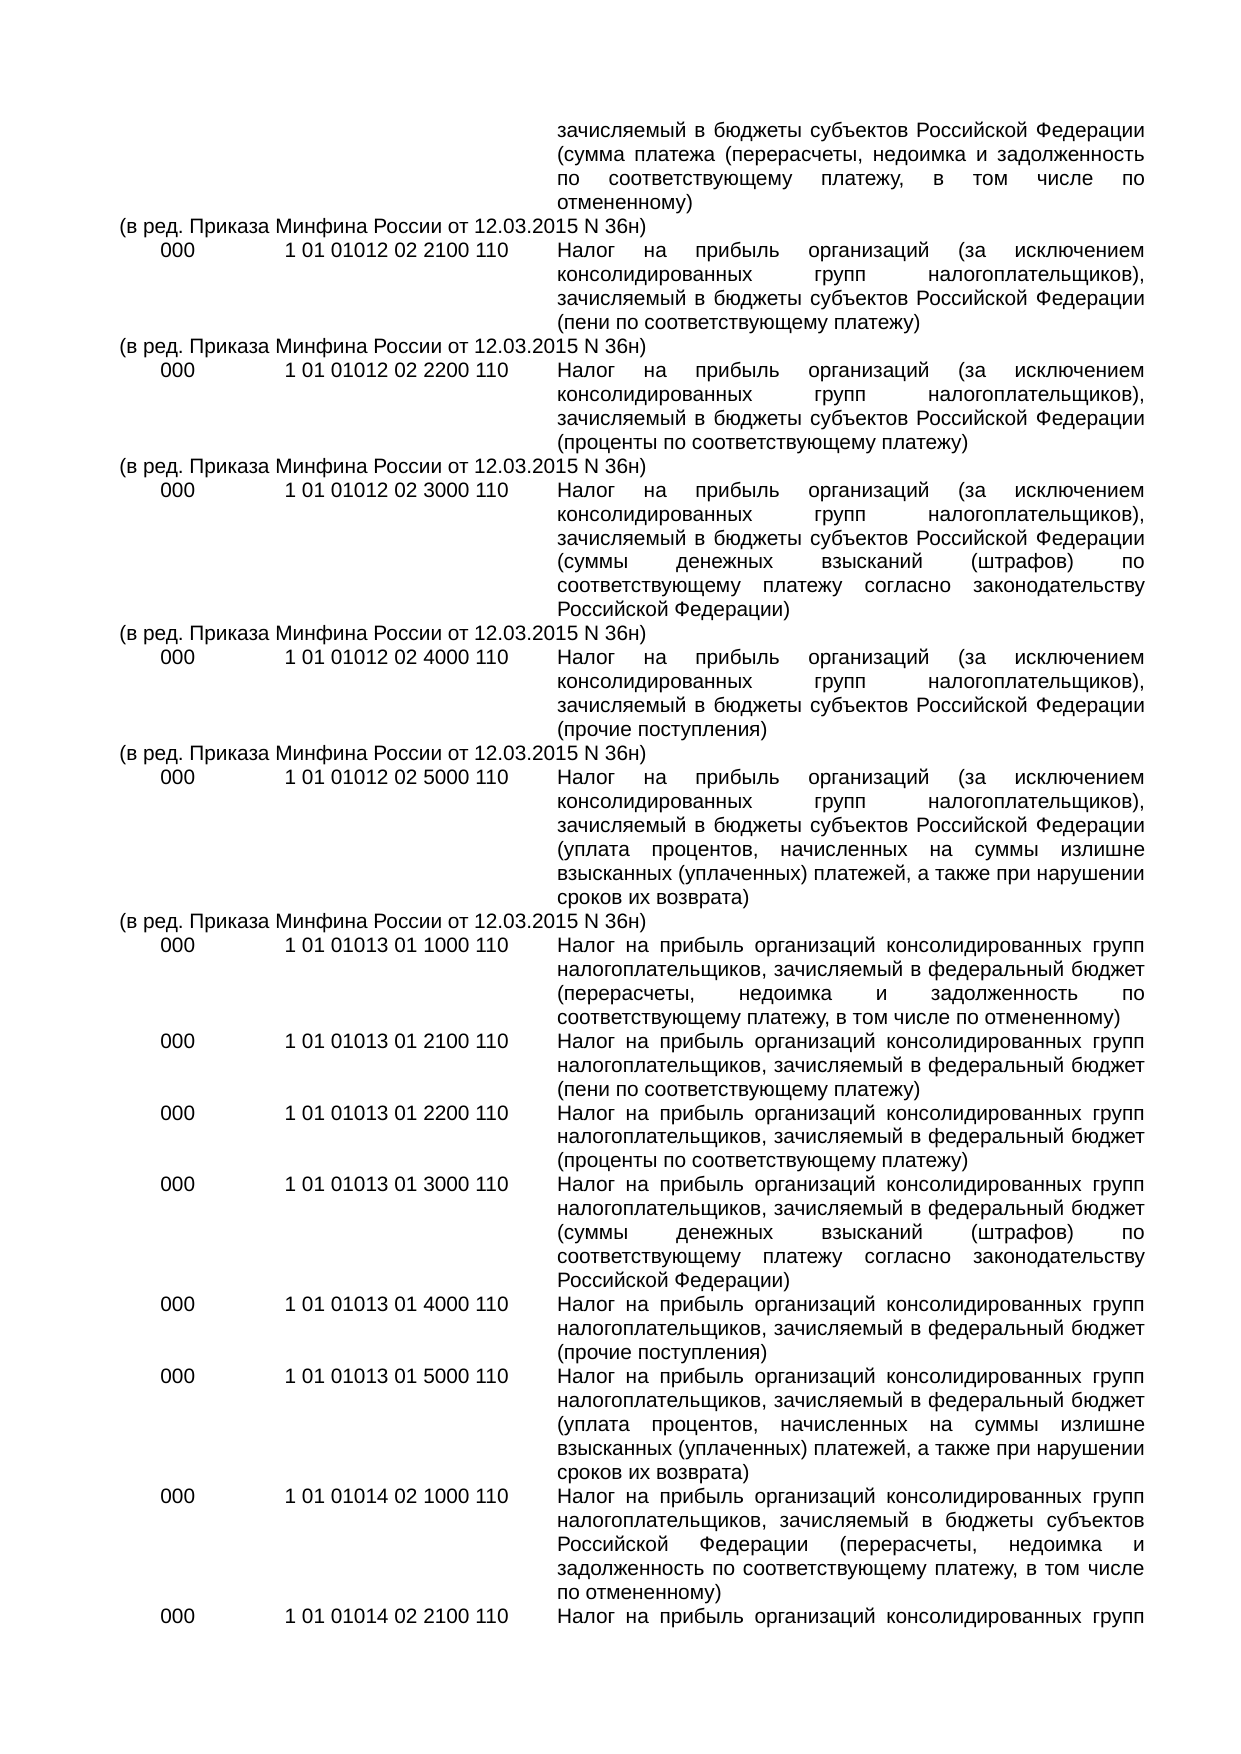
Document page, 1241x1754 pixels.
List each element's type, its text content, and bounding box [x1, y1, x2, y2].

table_cell Налог на прибыль организаций (за исключением консолидированных групп налогоплательщиков), зачисляемый в бюджеты субъектов Российской Федерации (пени по соответствующему платежу) [556, 238, 1146, 334]
table_cell 000 [118, 1029, 237, 1100]
table_cell (в ред. Приказа Минфина России от 12.03.2015 N 36н) [118, 621, 1146, 645]
table_cell 000 [118, 933, 237, 1028]
table_cell 1 01 01013 01 2100 110 [237, 1029, 556, 1100]
table_cell 1 01 01013 01 3000 110 [237, 1172, 556, 1292]
table_cell [118, 118, 237, 214]
table_cell Налог на прибыль организаций консолидированных групп налогоплательщиков, зачисляемый в федеральный бюджет (перерасчеты, недоимка и задолженность по соответствующему платежу, в том числе по отмененному) [556, 933, 1146, 1028]
table_cell 1 01 01012 02 2100 110 [237, 238, 556, 334]
table_cell 1 01 01012 02 5000 110 [237, 765, 556, 909]
table_cell 1 01 01014 02 1000 110 [237, 1484, 556, 1603]
table_cell Налог на прибыль организаций (за исключением консолидированных групп налогоплательщиков), зачисляемый в бюджеты субъектов Российской Федерации (прочие поступления) [556, 645, 1146, 741]
table_cell (в ред. Приказа Минфина России от 12.03.2015 N 36н) [118, 741, 1146, 765]
table_cell Налог на прибыль организаций консолидированных групп [556, 1604, 1146, 1627]
table_cell [237, 118, 556, 214]
table_cell 000 [118, 1292, 237, 1364]
table_cell 1 01 01013 01 1000 110 [237, 933, 556, 1028]
table_cell Налог на прибыль организаций консолидированных групп налогоплательщиков, зачисляемый в федеральный бюджет (суммы денежных взысканий (штрафов) по соответствующему платежу согласно законодательству Российской Федерации) [556, 1172, 1146, 1292]
table_cell 000 [118, 1604, 237, 1627]
table_cell 000 [118, 765, 237, 909]
table_cell Налог на прибыль организаций (за исключением консолидированных групп налогоплательщиков), зачисляемый в бюджеты субъектов Российской Федерации (проценты по соответствующему платежу) [556, 358, 1146, 453]
table_cell Налог на прибыль организаций (за исключением консолидированных групп налогоплательщиков), зачисляемый в бюджеты субъектов Российской Федерации (уплата процентов, начисленных на суммы излишне взысканных (уплаченных) платежей, а также при нарушении сроков их возврата) [556, 765, 1146, 909]
table_cell (в ред. Приказа Минфина России от 12.03.2015 N 36н) [118, 334, 1146, 358]
table_cell 1 01 01012 02 3000 110 [237, 478, 556, 621]
table_cell 000 [118, 1364, 237, 1484]
table_cell Налог на прибыль организаций консолидированных групп налогоплательщиков, зачисляемый в федеральный бюджет (пени по соответствующему платежу) [556, 1029, 1146, 1100]
table_cell 1 01 01012 02 2200 110 [237, 358, 556, 453]
table_cell 1 01 01013 01 5000 110 [237, 1364, 556, 1484]
table_cell Налог на прибыль организаций консолидированных групп налогоплательщиков, зачисляемый в федеральный бюджет (прочие поступления) [556, 1292, 1146, 1364]
table_cell (в ред. Приказа Минфина России от 12.03.2015 N 36н) [118, 909, 1146, 933]
table_cell Налог на прибыль организаций консолидированных групп налогоплательщиков, зачисляемый в федеральный бюджет (уплата процентов, начисленных на суммы излишне взысканных (уплаченных) платежей, а также при нарушении сроков их возврата) [556, 1364, 1146, 1484]
table_cell Налог на прибыль организаций консолидированных групп налогоплательщиков, зачисляемый в бюджеты субъектов Российской Федерации (перерасчеты, недоимка и задолженность по соответствующему платежу, в том числе по отмененному) [556, 1484, 1146, 1603]
table_cell 000 [118, 1100, 237, 1172]
table_cell 000 [118, 358, 237, 453]
table_cell 1 01 01013 01 4000 110 [237, 1292, 556, 1364]
table_cell Налог на прибыль организаций (за исключением консолидированных групп налогоплательщиков), зачисляемый в бюджеты субъектов Российской Федерации (суммы денежных взысканий (штрафов) по соответствующему платежу согласно законодательству Российской Федерации) [556, 478, 1146, 621]
table_cell Налог на прибыль организаций консолидированных групп налогоплательщиков, зачисляемый в федеральный бюджет (проценты по соответствующему платежу) [556, 1100, 1146, 1172]
table_cell 000 [118, 1172, 237, 1292]
table_cell 000 [118, 238, 237, 334]
table_cell 1 01 01013 01 2200 110 [237, 1100, 556, 1172]
table_cell 000 [118, 645, 237, 741]
table_cell 000 [118, 1484, 237, 1603]
table_cell (в ред. Приказа Минфина России от 12.03.2015 N 36н) [118, 214, 1146, 238]
table_cell зачисляемый в бюджеты субъектов Российской Федерации (сумма платежа (перерасчеты, недоимка и задолженность по соответствующему платежу, в том числе по отмененному) [556, 118, 1146, 214]
table_cell 1 01 01014 02 2100 110 [237, 1604, 556, 1627]
table_cell (в ред. Приказа Минфина России от 12.03.2015 N 36н) [118, 454, 1146, 477]
table_cell 000 [118, 478, 237, 621]
table_cell 1 01 01012 02 4000 110 [237, 645, 556, 741]
